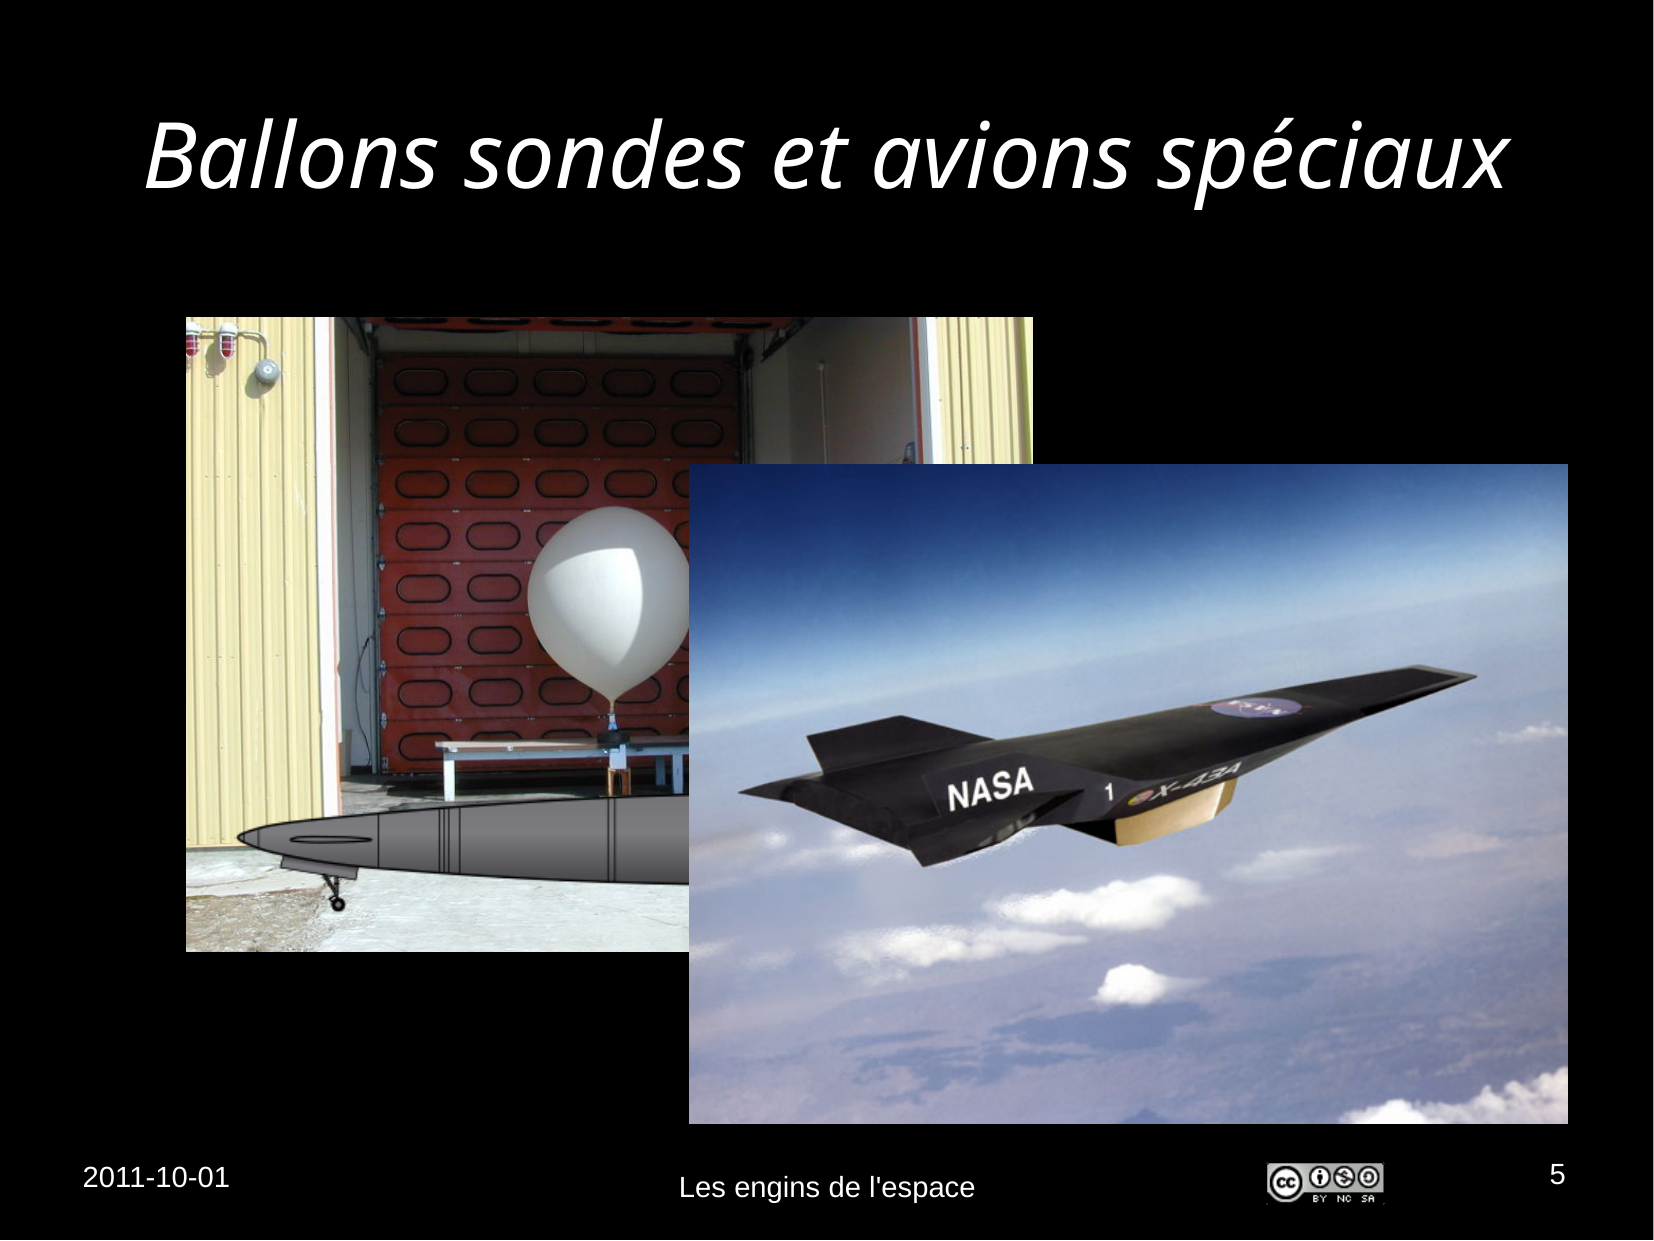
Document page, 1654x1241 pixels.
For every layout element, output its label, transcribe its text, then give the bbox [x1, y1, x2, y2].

picture [1266, 1162, 1385, 1205]
title Ballons sondes et avions spéciaux [82, 23, 1571, 283]
picture [186, 317, 1568, 1124]
